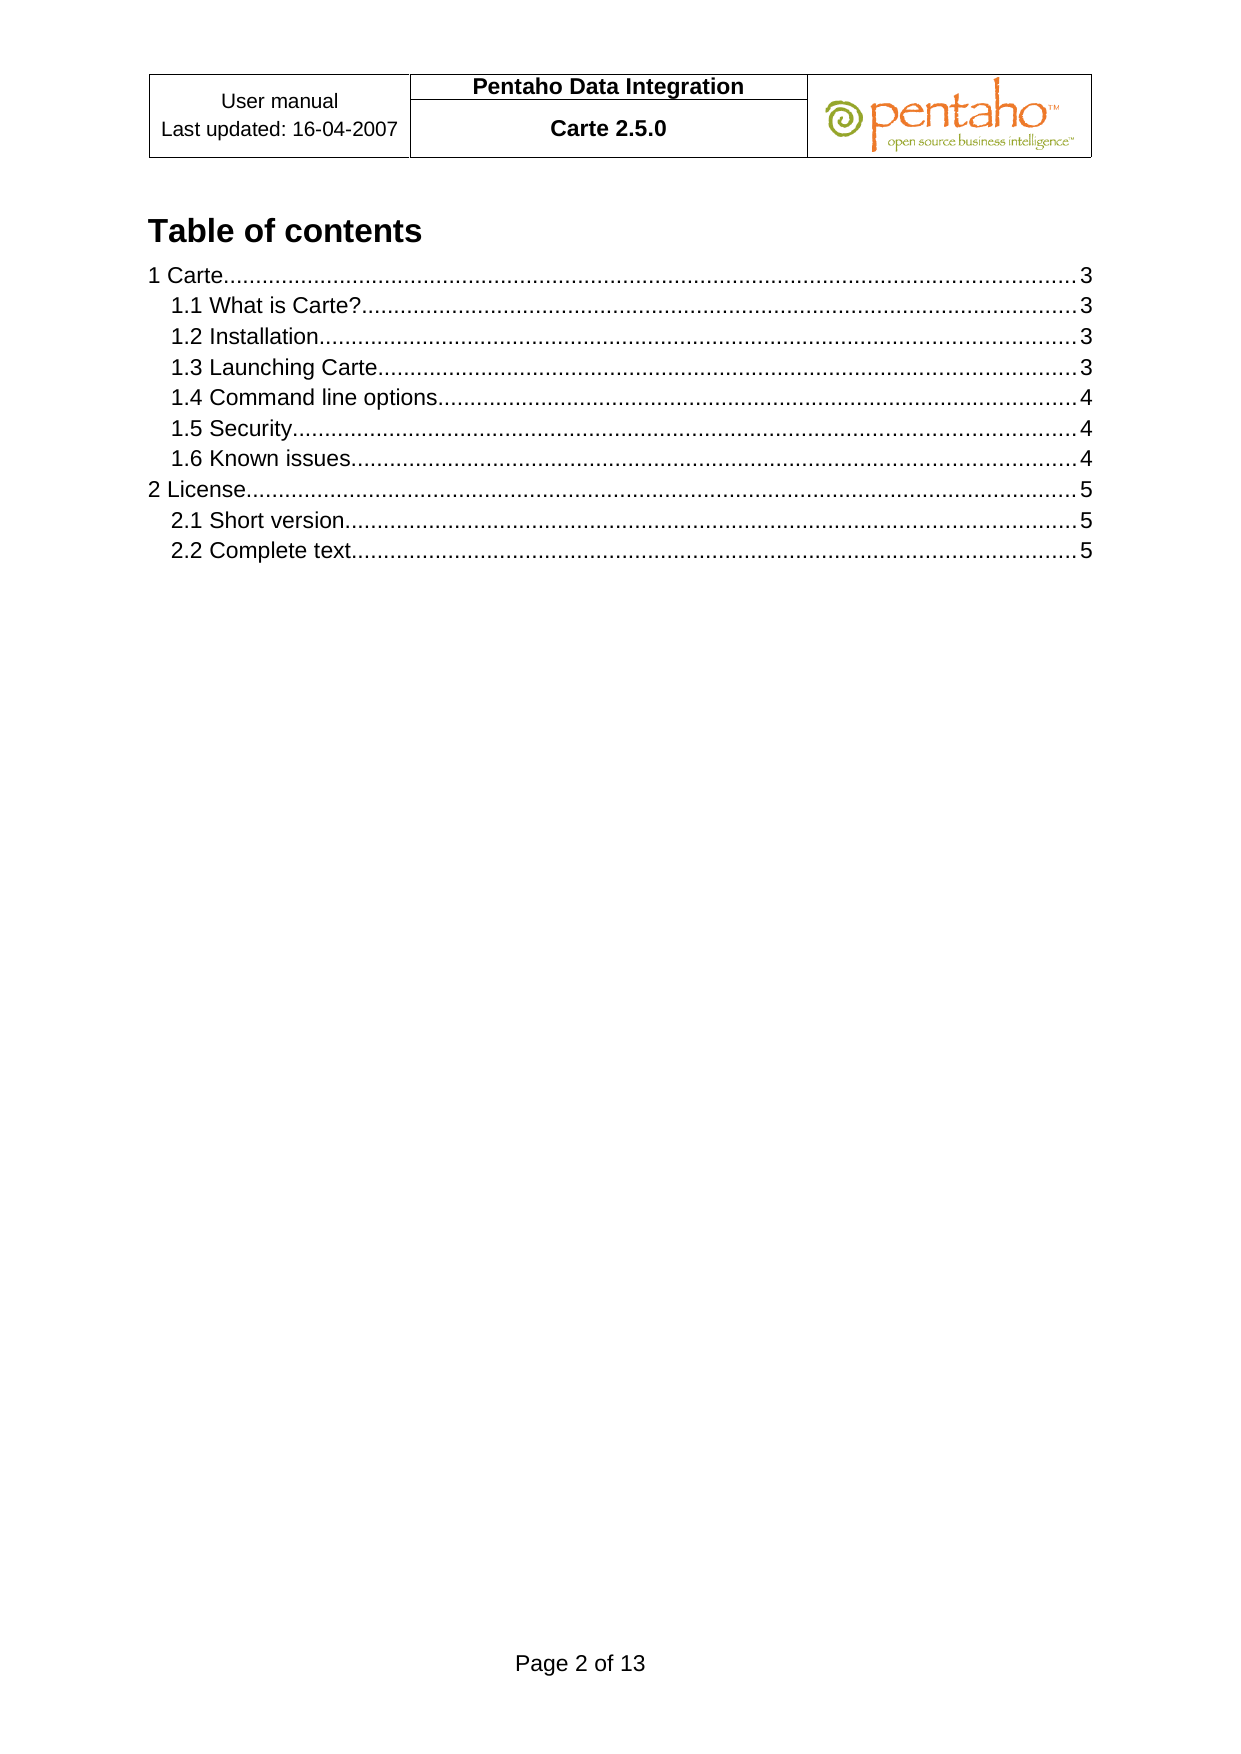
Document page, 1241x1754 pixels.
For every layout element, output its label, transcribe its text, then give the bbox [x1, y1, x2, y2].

text 1.2 Installation 3 [171, 323, 1092, 349]
text 1.1 What is Carte? 3 [171, 293, 1092, 318]
text 1.3 Launching Carte 3 [171, 354, 1092, 380]
text 2 License 5 [148, 477, 1092, 502]
text 1.6 Known issues 4 [171, 446, 1092, 472]
subtitle Table of contents [148, 213, 1092, 250]
text 1.5 Security 4 [171, 415, 1092, 441]
text 2.1 Short version 5 [171, 507, 1092, 533]
text 1 Carte 3 [148, 262, 1092, 288]
text 1.4 Command line options 4 [171, 385, 1092, 410]
text 2.2 Complete text 5 [171, 538, 1092, 563]
